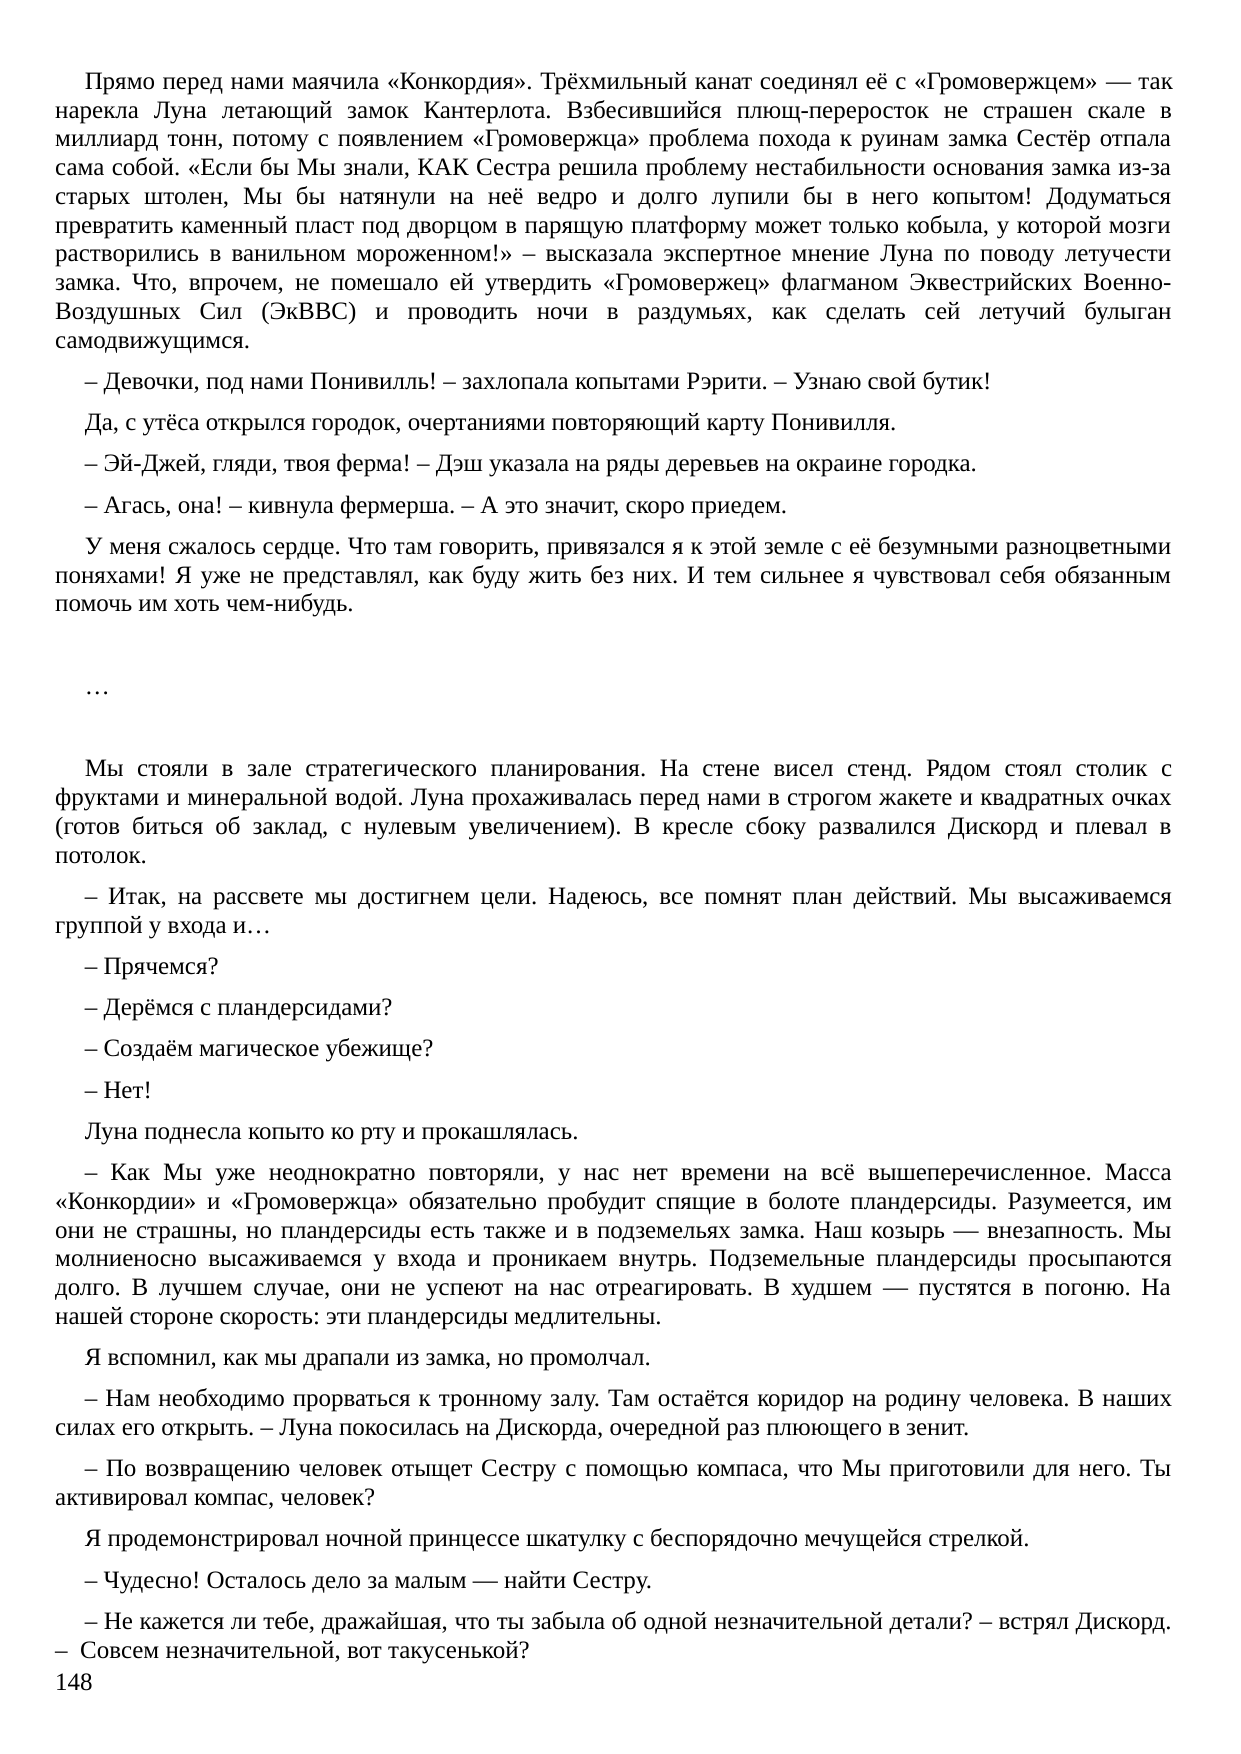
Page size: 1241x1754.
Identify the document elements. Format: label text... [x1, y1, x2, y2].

text Да, с утёса открылся городок, очертаниями повторяющий карту Понивилля. [55, 407, 1173, 436]
text Прямо перед нами маячила «Конкордия». Трёхмильный канат соединял её с «Громовержцем» — так нарекла Луна летающий замок Кантерлота. Взбесившийся плющ-переросток не страшен скале в миллиард тонн, потому с появлением «Громовержца» проблема похода к руинам замка Сестёр отпала сама собой. «Если бы Мы знали, КАК Сестра решила проблему нестабильности основания замка из-за старых штолен, Мы бы натянули на неё ведро и долго лупили бы в него копытом! Додуматься превратить каменный пласт под дворцом в парящую платформу может только кобыла, у которой мозги растворились в ванильном мороженном!» – высказала экспертное мнение Луна по поводу летучести замка. Что, впрочем, не помешало ей утвердить «Громовержец» флагманом Эквестрийских Военно-Воздушных Сил (ЭкВВС) и проводить ночи в раздумьях, как сделать сей летучий булыган самодвижущимся. [55, 66, 1173, 353]
text – Нам необходимо прорваться к тронному залу. Там остаётся коридор на родину человека. В наших силах его открыть. – Луна покосилась на Дискорда, очередной раз плюющего в зенит. [55, 1383, 1173, 1441]
text Луна поднесла копыто ко рту и прокашлялась. [55, 1116, 1173, 1145]
text – Чудесно! Осталось дело за малым — найти Сестру. [55, 1565, 1173, 1593]
text – Итак, на рассвете мы достигнем цели. Надеюсь, все помнят план действий. Мы высаживаемся группой у входа и… [55, 881, 1173, 938]
text Я вспомнил, как мы драпали из замка, но промолчал. [55, 1342, 1173, 1371]
text – Девочки, под нами Понивилль! – захлопала копытами Рэрити. – Узнаю свой бутик! [55, 366, 1173, 395]
text – Создаём магическое убежище? [55, 1033, 1173, 1062]
text Я продемонстрировал ночной принцессе шкатулку с беспорядочно мечущейся стрелкой. [55, 1523, 1173, 1552]
text – Не кажется ли тебе, дражайшая, что ты забыла об одной незначительной детали? – встрял Дискорд. – Совсем незначительной, вот такусенькой? [55, 1606, 1173, 1663]
text – По возвращению человек отыщет Сестру с помощью компаса, что Мы приготовили для него. Ты активировал компас, человек? [55, 1453, 1173, 1511]
text – Эй-Джей, гляди, твоя ферма! – Дэш указала на ряды деревьев на окраине городка. [55, 448, 1173, 477]
text – Прячемся? [55, 951, 1173, 980]
text – Агась, она! – кивнула фермерша. – А это значит, скоро приедем. [55, 490, 1173, 518]
text У меня сжалось сердце. Что там говорить, привязался я к этой земле с её безумными разноцветными поняхами! Я уже не представлял, как буду жить без них. И тем сильнее я чувствовал себя обязанным помочь им хоть чем-нибудь. [55, 531, 1173, 617]
text – Нет! [55, 1075, 1173, 1103]
text – Дерёмся с пландерсидами? [55, 992, 1173, 1021]
text – Как Мы уже неоднократно повторяли, у нас нет времени на всё вышеперечисленное. Масса «Конкордии» и «Громовержца» обязательно пробудит спящие в болоте пландерсиды. Разумеется, им они не страшны, но пландерсиды есть также и в подземельях замка. Наш козырь — внезапность. Мы молниеносно высаживаемся у входа и проникаем внутрь. Подземельные пландерсиды просыпаются долго. В лучшем случае, они не успеют на нас отреагировать. В худшем — пустятся в погоню. На нашей стороне скорость: эти пландерсиды медлительны. [55, 1157, 1173, 1330]
text … [55, 671, 1173, 700]
text Мы стояли в зале стратегического планирования. На стене висел стенд. Рядом стоял столик с фруктами и минеральной водой. Луна прохаживалась перед нами в строгом жакете и квадратных очках (готов биться об заклад, с нулевым увеличением). В кресле сбоку развалился Дискорд и плевал в потолок. [55, 753, 1173, 868]
